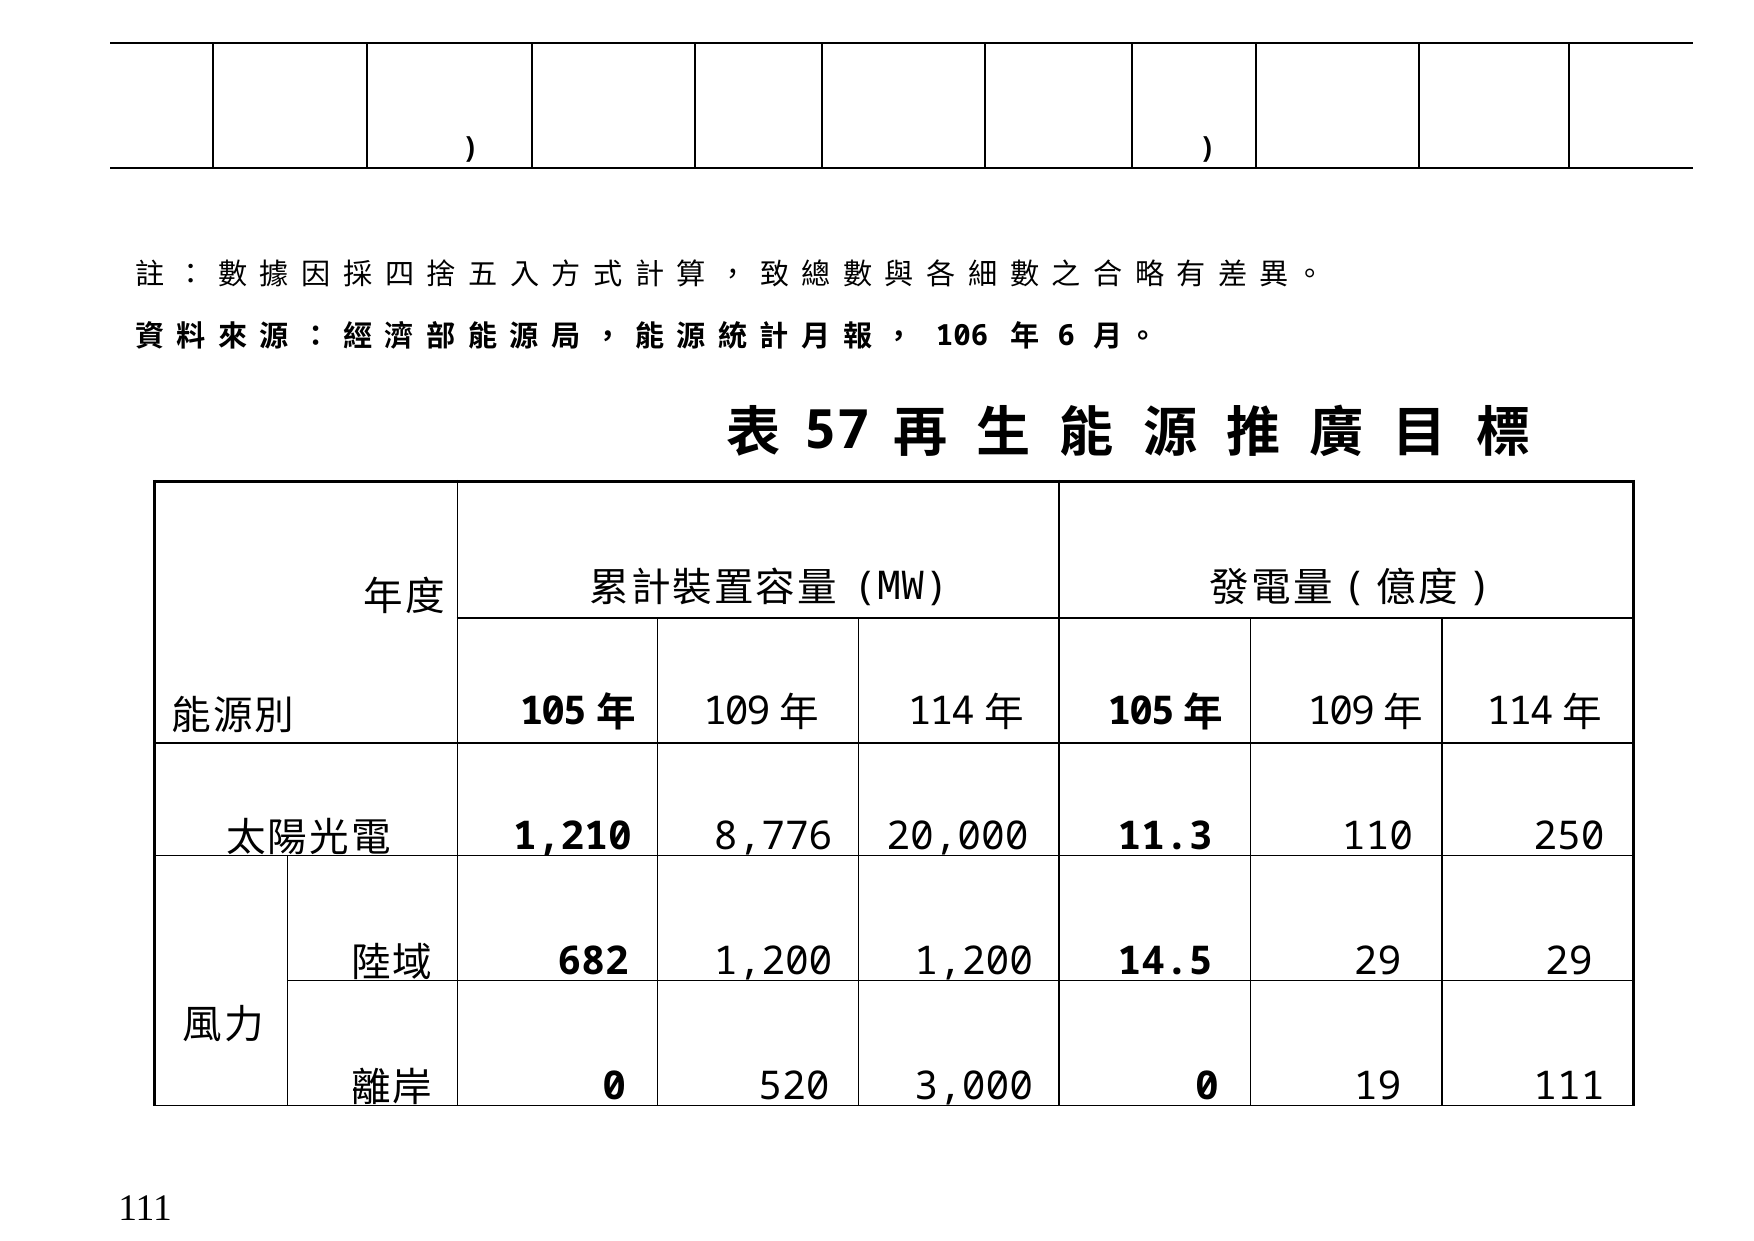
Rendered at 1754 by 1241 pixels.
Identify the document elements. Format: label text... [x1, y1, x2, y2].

table_cell 29 [1251, 856, 1441, 980]
table_cell [1257, 44, 1418, 167]
table_cell 114年 [859, 619, 1058, 742]
table_cell 3,000 [859, 981, 1058, 1105]
table_cell 0 [458, 981, 657, 1105]
table_cell 1,210 [458, 744, 657, 855]
table_cell 太陽光電 [156, 744, 457, 855]
table_cell [214, 44, 366, 167]
table_header 年度 能源別 [156, 483, 457, 742]
table_cell 29 [1443, 856, 1632, 980]
subtitle 表57再生能源推廣目標 [128, 355, 1628, 480]
text 註：數據因採四捨五入方式計算，致總數與各細數之合略有差異。 [99, 230, 1628, 292]
table_cell 14.5 [1060, 856, 1250, 980]
table_cell [1420, 44, 1568, 167]
table_header 發電量(億度) [1060, 483, 1632, 617]
table_cell 1,200 [859, 856, 1058, 980]
table_cell 250 [1443, 744, 1632, 855]
table_cell 0 [1060, 981, 1250, 1105]
table_cell [1570, 44, 1693, 167]
table_cell [986, 44, 1131, 167]
table_cell 109年 [1251, 619, 1441, 742]
table_cell 8,776 [658, 744, 858, 855]
text 資料來源：經濟部能源局，能源統計月報，106年6月。 [99, 292, 1628, 355]
table_cell [110, 44, 212, 167]
table_header 累計裝置容量(MW) [458, 483, 1058, 617]
table_cell 20,000 [859, 744, 1058, 855]
table_cell 114年 [1443, 619, 1632, 742]
table_cell 105年 [1060, 619, 1250, 742]
table_cell 111 [1443, 981, 1632, 1105]
table_cell 110 [1251, 744, 1441, 855]
table_cell [823, 44, 984, 167]
table_cell 陸域 [288, 856, 457, 980]
table_cell 風力 [156, 856, 287, 1105]
table_cell 1,200 [658, 856, 858, 980]
table_cell ) [1133, 44, 1255, 167]
table_cell 105年 [458, 619, 657, 742]
table_cell 11.3 [1060, 744, 1250, 855]
table_cell [696, 44, 821, 167]
table_cell 離岸 [288, 981, 457, 1105]
table_cell 109年 [658, 619, 858, 742]
table_cell 520 [658, 981, 858, 1105]
table_cell 19 [1251, 981, 1441, 1105]
table_cell [533, 44, 694, 167]
table_cell ) [368, 44, 531, 167]
table_cell 682 [458, 856, 657, 980]
